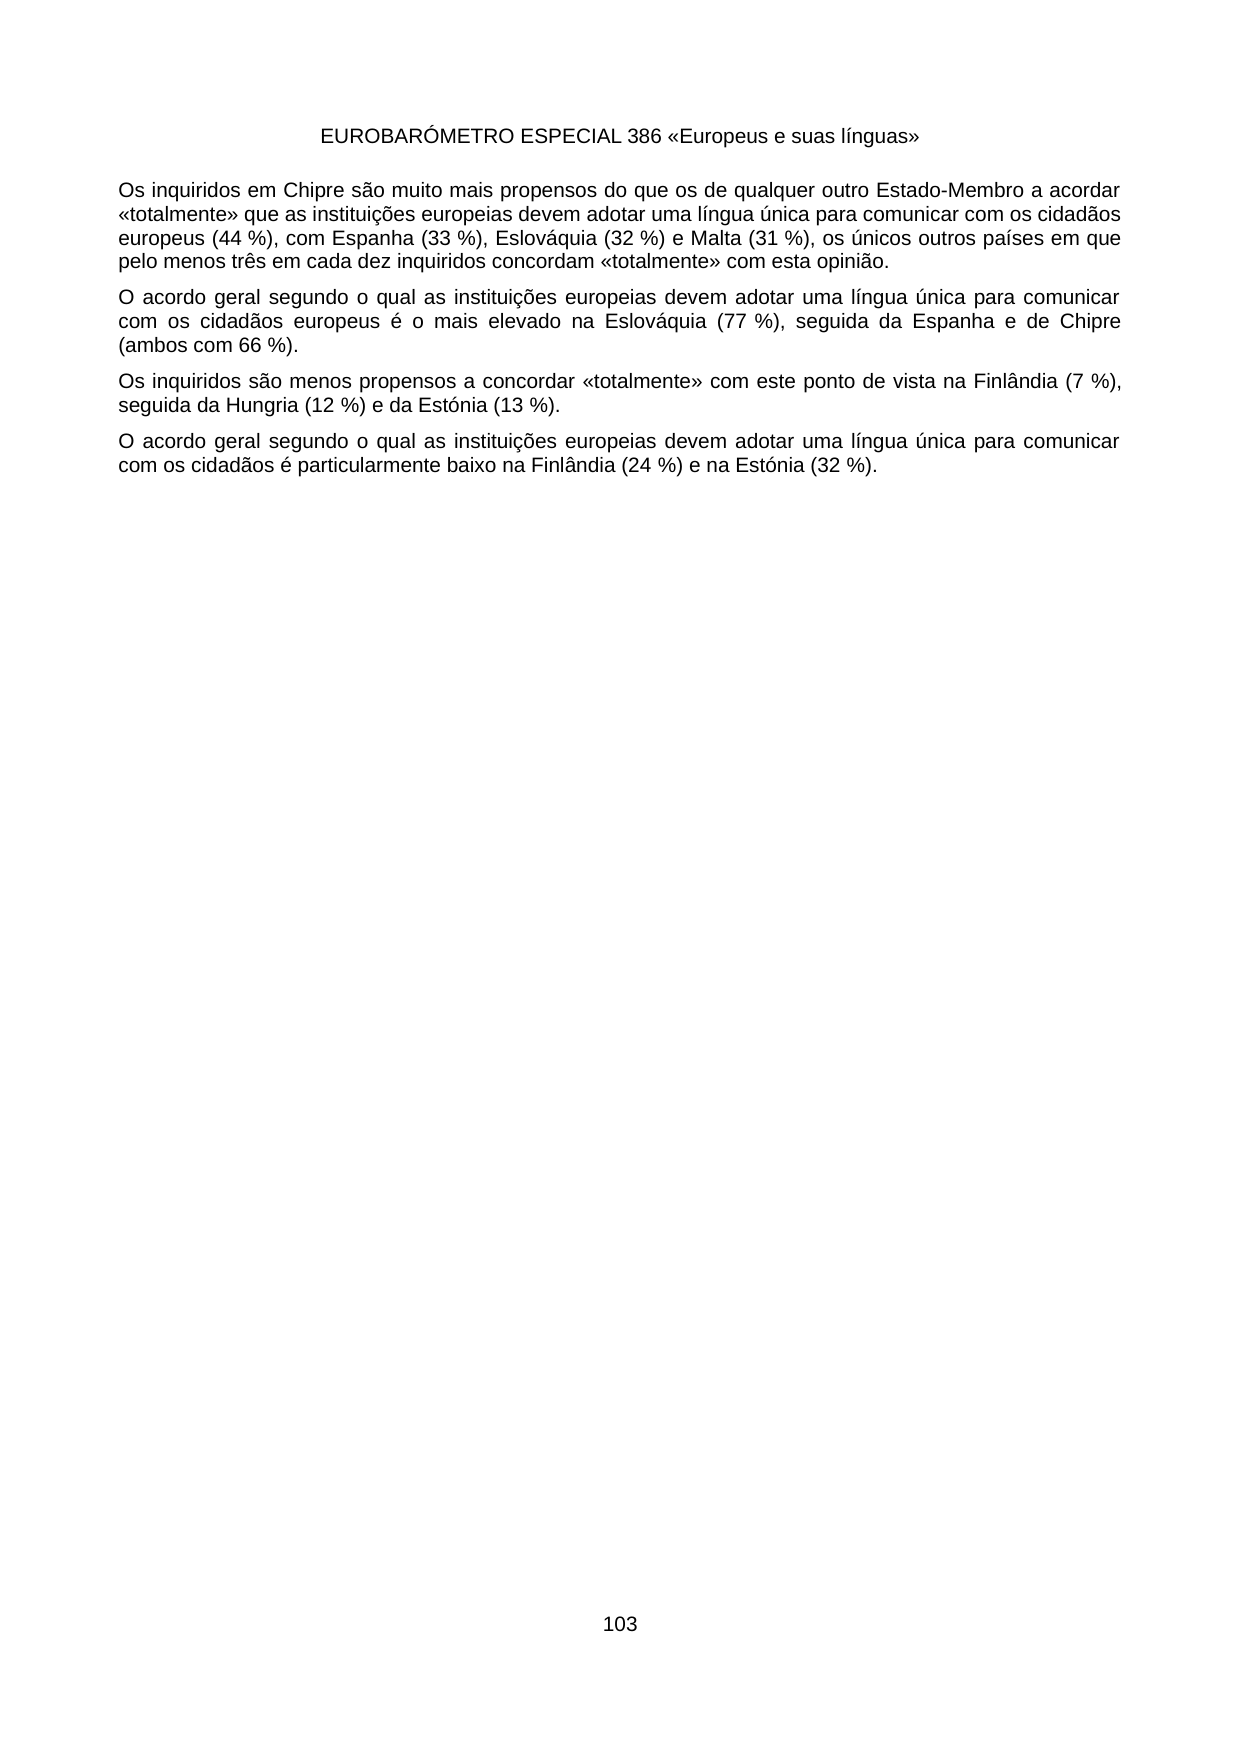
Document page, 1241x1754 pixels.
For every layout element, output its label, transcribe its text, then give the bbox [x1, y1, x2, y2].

text Os inquiridos são menos propensos a concordar «totalmente» com este ponto de vista na Finlândia (7 %), seguida da Hungria (12 %) e da Estónia (13 %). [118, 369, 1122, 417]
text Os inquiridos em Chipre são muito mais propensos do que os de qualquer outro Estado-Membro a acordar «totalmente» que as instituições europeias devem adotar uma língua única para comunicar com os cidadãos europeus (44 %), com Espanha (33 %), Eslováquia (32 %) e Malta (31 %), os únicos outros países em que pelo menos três em cada dez inquiridos concordam «totalmente» com esta opinião. [118, 177, 1122, 273]
text O acordo geral segundo o qual as instituições europeias devem adotar uma língua única para comunicar com os cidadãos é particularmente baixo na Finlândia (24 %) e na Estónia (32 %). [118, 429, 1122, 477]
text O acordo geral segundo o qual as instituições europeias devem adotar uma língua única para comunicar com os cidadãos europeus é o mais elevado na Eslováquia (77 %), seguida da Espanha e de Chipre (ambos com 66 %). [118, 285, 1122, 357]
